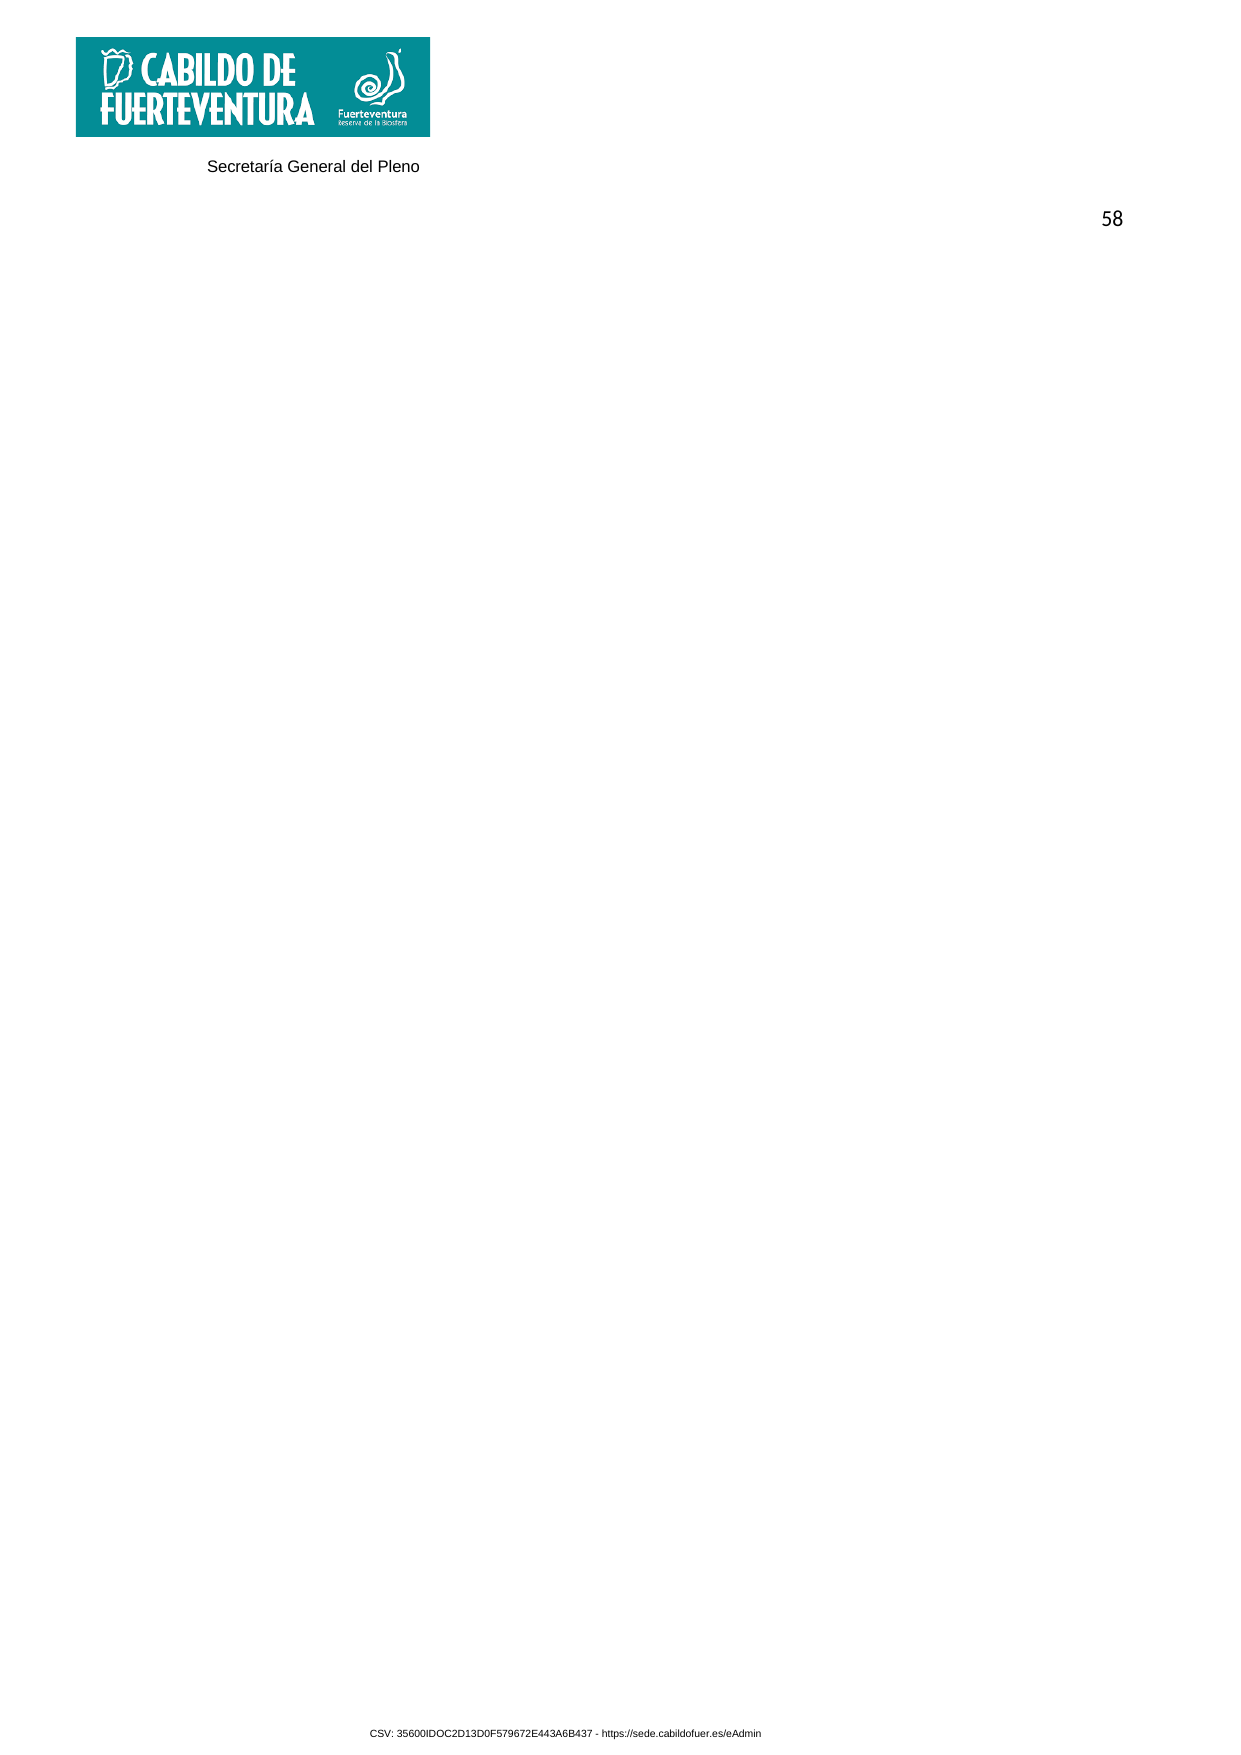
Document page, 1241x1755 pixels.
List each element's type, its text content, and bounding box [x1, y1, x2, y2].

subtitle 58 [64, 204, 1123, 232]
